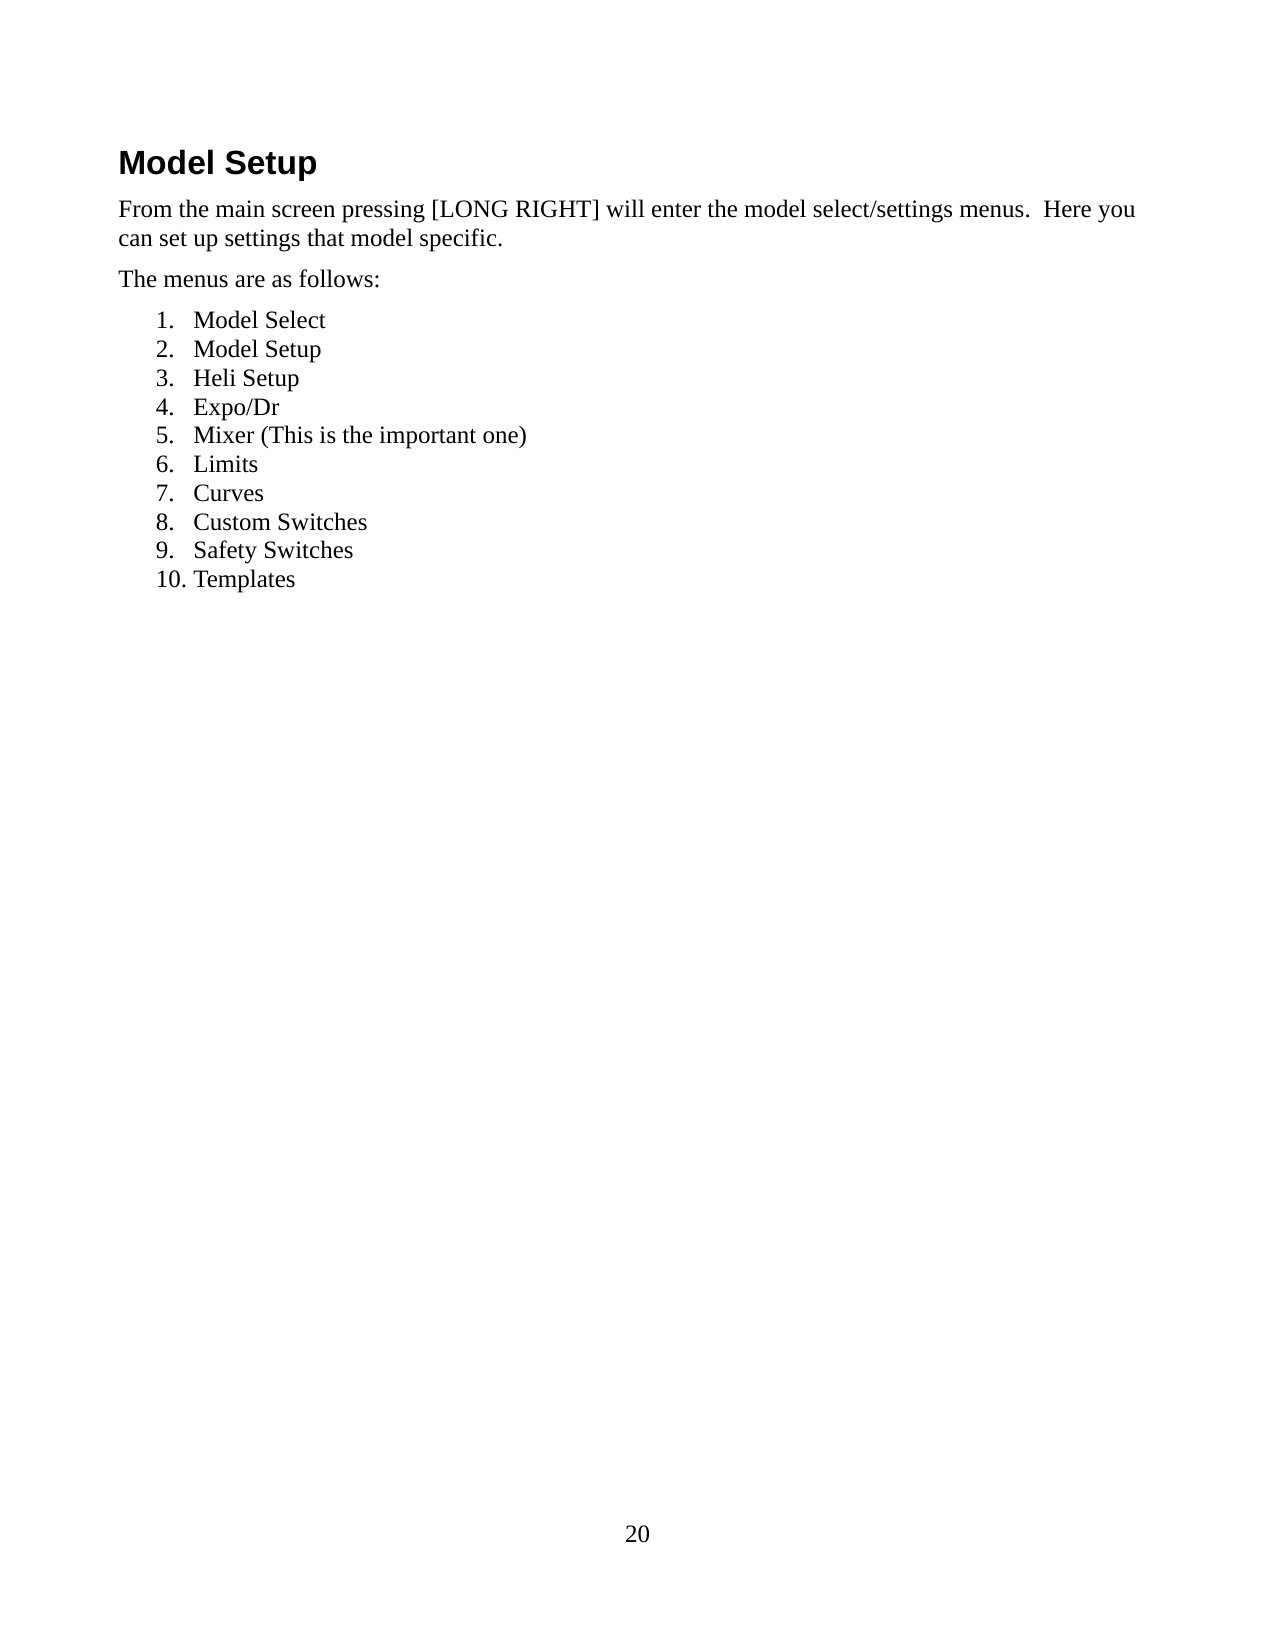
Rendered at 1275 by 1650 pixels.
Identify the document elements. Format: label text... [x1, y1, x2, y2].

list Safety Switches [156, 536, 1157, 564]
text From the main screen pressing [LONG RIGHT] will enter the model select/settings menus. Here you can set up settings that model specific. [118, 194, 1157, 252]
list Templates [156, 564, 1157, 593]
list Model Setup [156, 334, 1157, 363]
list Heli Setup [156, 363, 1157, 392]
list Model Select [156, 306, 1157, 334]
subtitle Model Setup [118, 143, 1157, 182]
list Limits [156, 449, 1157, 478]
list Curves [156, 478, 1157, 507]
list Custom Switches [156, 507, 1157, 536]
text The menus are as follows: [118, 264, 1157, 293]
list Expo/Dr [156, 392, 1157, 421]
list Mixer (This is the important one) [156, 421, 1157, 449]
